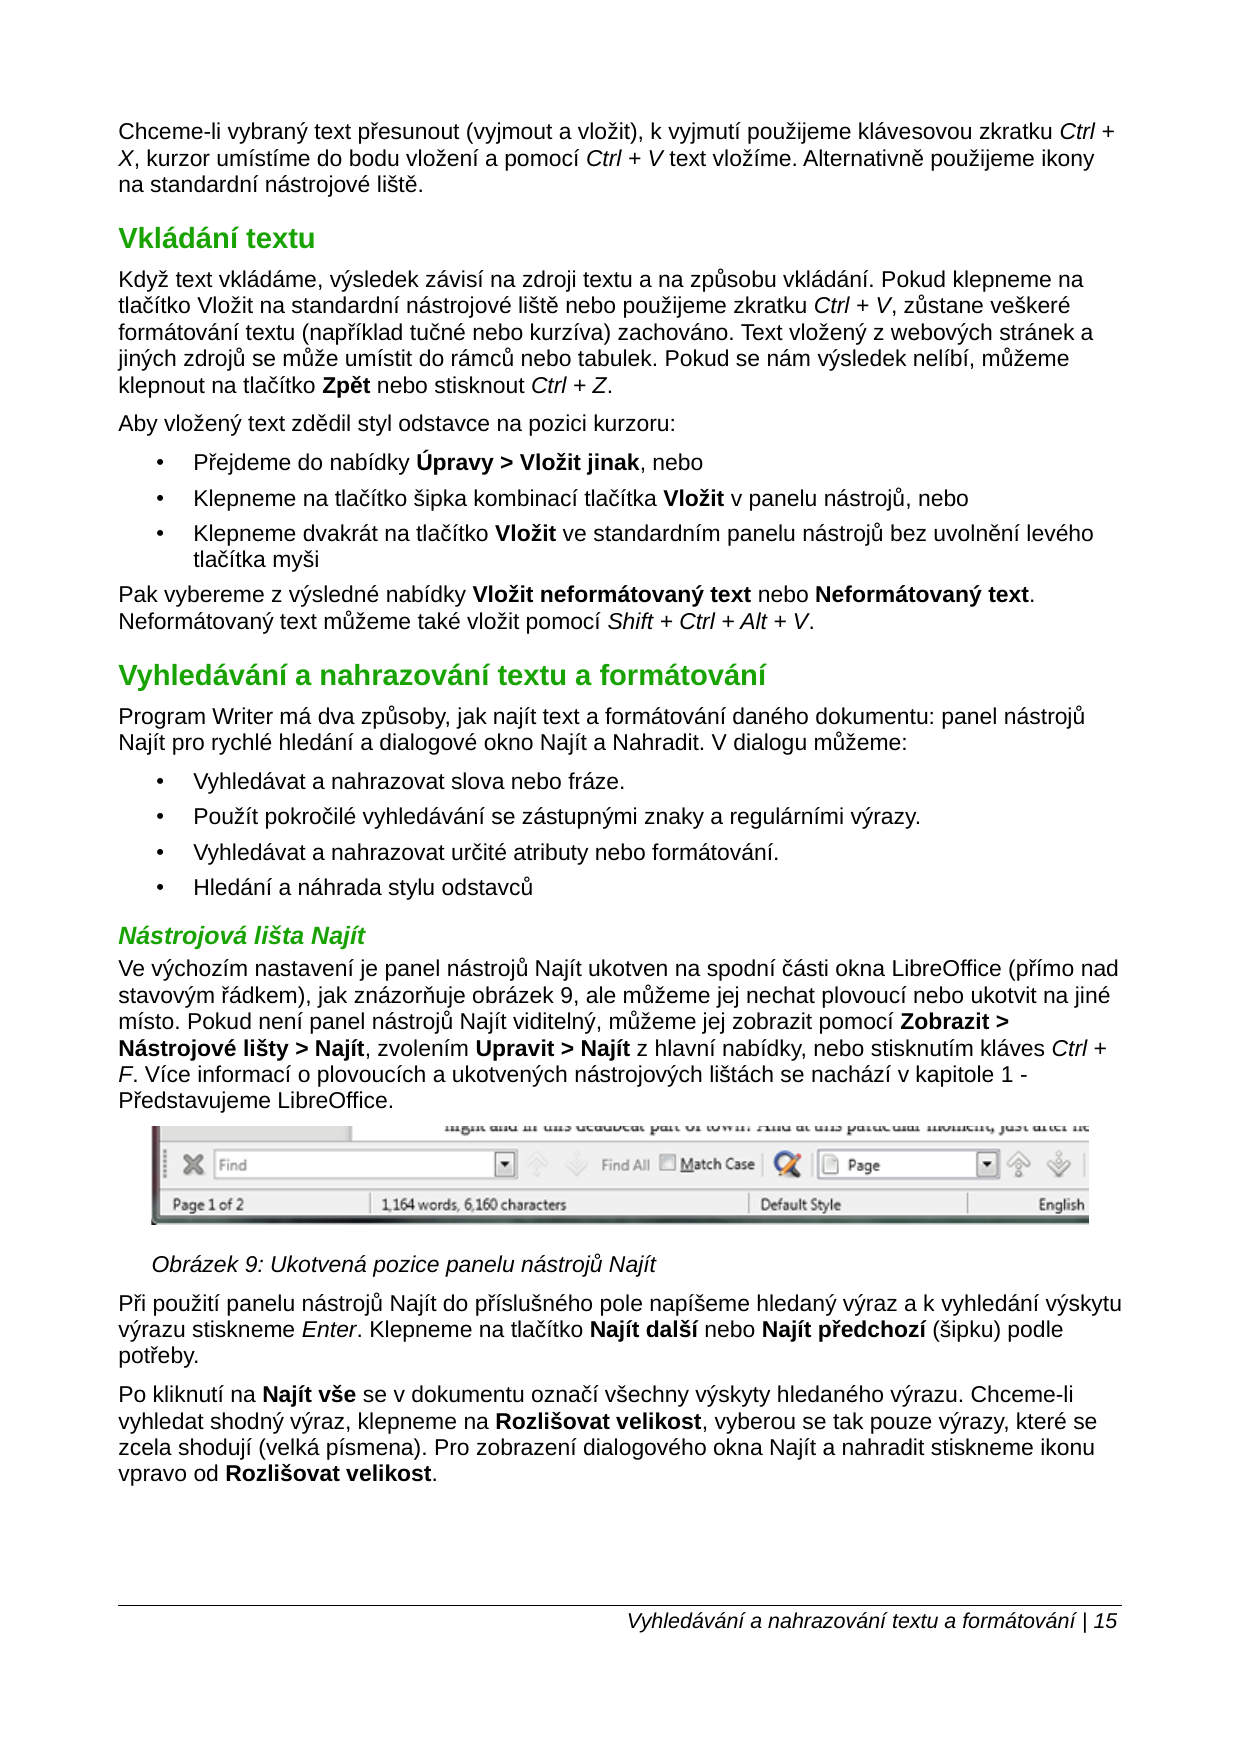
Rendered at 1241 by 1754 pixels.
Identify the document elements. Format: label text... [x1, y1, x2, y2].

picture [151, 1126, 1089, 1225]
text Po kliknutí na Najít vše se v dokumentu označí všechny výskyty hledaného výrazu. Chceme-li vyhledat shodný výraz, klepneme na Rozlišovat velikost, vyberou se tak pouze výrazy, které se zcela shodují (velká písmena). Pro zobrazení dialogového okna Najít a nahradit stiskneme ikonu vpravo od Rozlišovat velikost. [118, 1381, 1122, 1487]
text Obrázek 9: Ukotvená pozice panelu nástrojů Najít [151, 1225, 1089, 1277]
list Hledání a náhrada stylu odstavců [156, 874, 1122, 900]
text Při použití panelu nástrojů Najít do příslušného pole napíšeme hledaný výraz a k vyhledání výskytu výrazu stiskneme Enter. Klepneme na tlačítko Najít další nebo Najít předchozí (šipku) podle potřeby. [118, 1290, 1122, 1369]
subtitle Vyhledávání a nahrazování textu a formátování [118, 658, 1122, 691]
list Klepneme na tlačítko šipka kombinací tlačítka Vložit v panelu nástrojů, nebo [156, 484, 1122, 511]
list Použít pokročilé vyhledávání se zástupnými znaky a regulárními výrazy. [156, 803, 1122, 830]
subtitle Vkládání textu [118, 221, 1122, 254]
subtitle Nástrojová lišta Najít [118, 921, 1122, 949]
list Vyhledávat a nahrazovat určité atributy nebo formátování. [156, 838, 1122, 865]
list Přejdeme do nabídky Úpravy > Vložit jinak, nebo [156, 449, 1122, 476]
list Aby vložený text zdědil styl odstavce na pozici kurzoru: [118, 410, 1122, 437]
text Ve výchozím nastavení je panel nástrojů Najít ukotven na spodní části okna LibreOffice (přímo nad stavovým řádkem), jak znázorňuje obrázek 9, ale můžeme jej nechat plovoucí nebo ukotvit na jiné místo. Pokud není panel nástrojů Najít viditelný, můžeme jej zobrazit pomocí Zobrazit > Nástrojové lišty > Najít, zvolením Upravit > Najít z hlavní nabídky, nebo stisknutím kláves Ctrl + F. Více informací o plovoucích a ukotvených nástrojových lištách se nachází v kapitole 1 - Představujeme LibreOffice. [118, 955, 1122, 1113]
list Klepneme dvakrát na tlačítko Vložit ve standardním panelu nástrojů bez uvolnění levého tlačítka myši [156, 520, 1122, 572]
text Chceme-li vybraný text přesunout (vyjmout a vložit), k vyjmutí použijeme klávesovou zkratku Ctrl + X, kurzor umístíme do bodu vložení a pomocí Ctrl + V text vložíme. Alternativně použijeme ikony na standardní nástrojové liště. [118, 118, 1122, 197]
text Když text vkládáme, výsledek závisí na zdroji textu a na způsobu vkládání. Pokud klepneme na tlačítko Vložit na standardní nástrojové liště nebo použijeme zkratku Ctrl + V, zůstane veškeré formátování textu (například tučné nebo kurzíva) zachováno. Text vložený z webových stránek a jiných zdrojů se může umístit do rámců nebo tabulek. Pokud se nám výsledek nelíbí, můžeme klepnout na tlačítko Zpět nebo stisknout Ctrl + Z. [118, 266, 1122, 398]
text Pak vybereme z výsledné nabídky Vložit neformátovaný text nebo Neformátovaný text. Neformátovaný text můžeme také vložit pomocí Shift + Ctrl + Alt + V. [118, 581, 1122, 634]
list Vyhledávat a nahrazovat slova nebo fráze. [156, 768, 1122, 794]
text Program Writer má dva způsoby, jak najít text a formátování daného dokumentu: panel nástrojů Najít pro rychlé hledání a dialogové okno Najít a Nahradit. V dialogu můžeme: [118, 703, 1122, 756]
